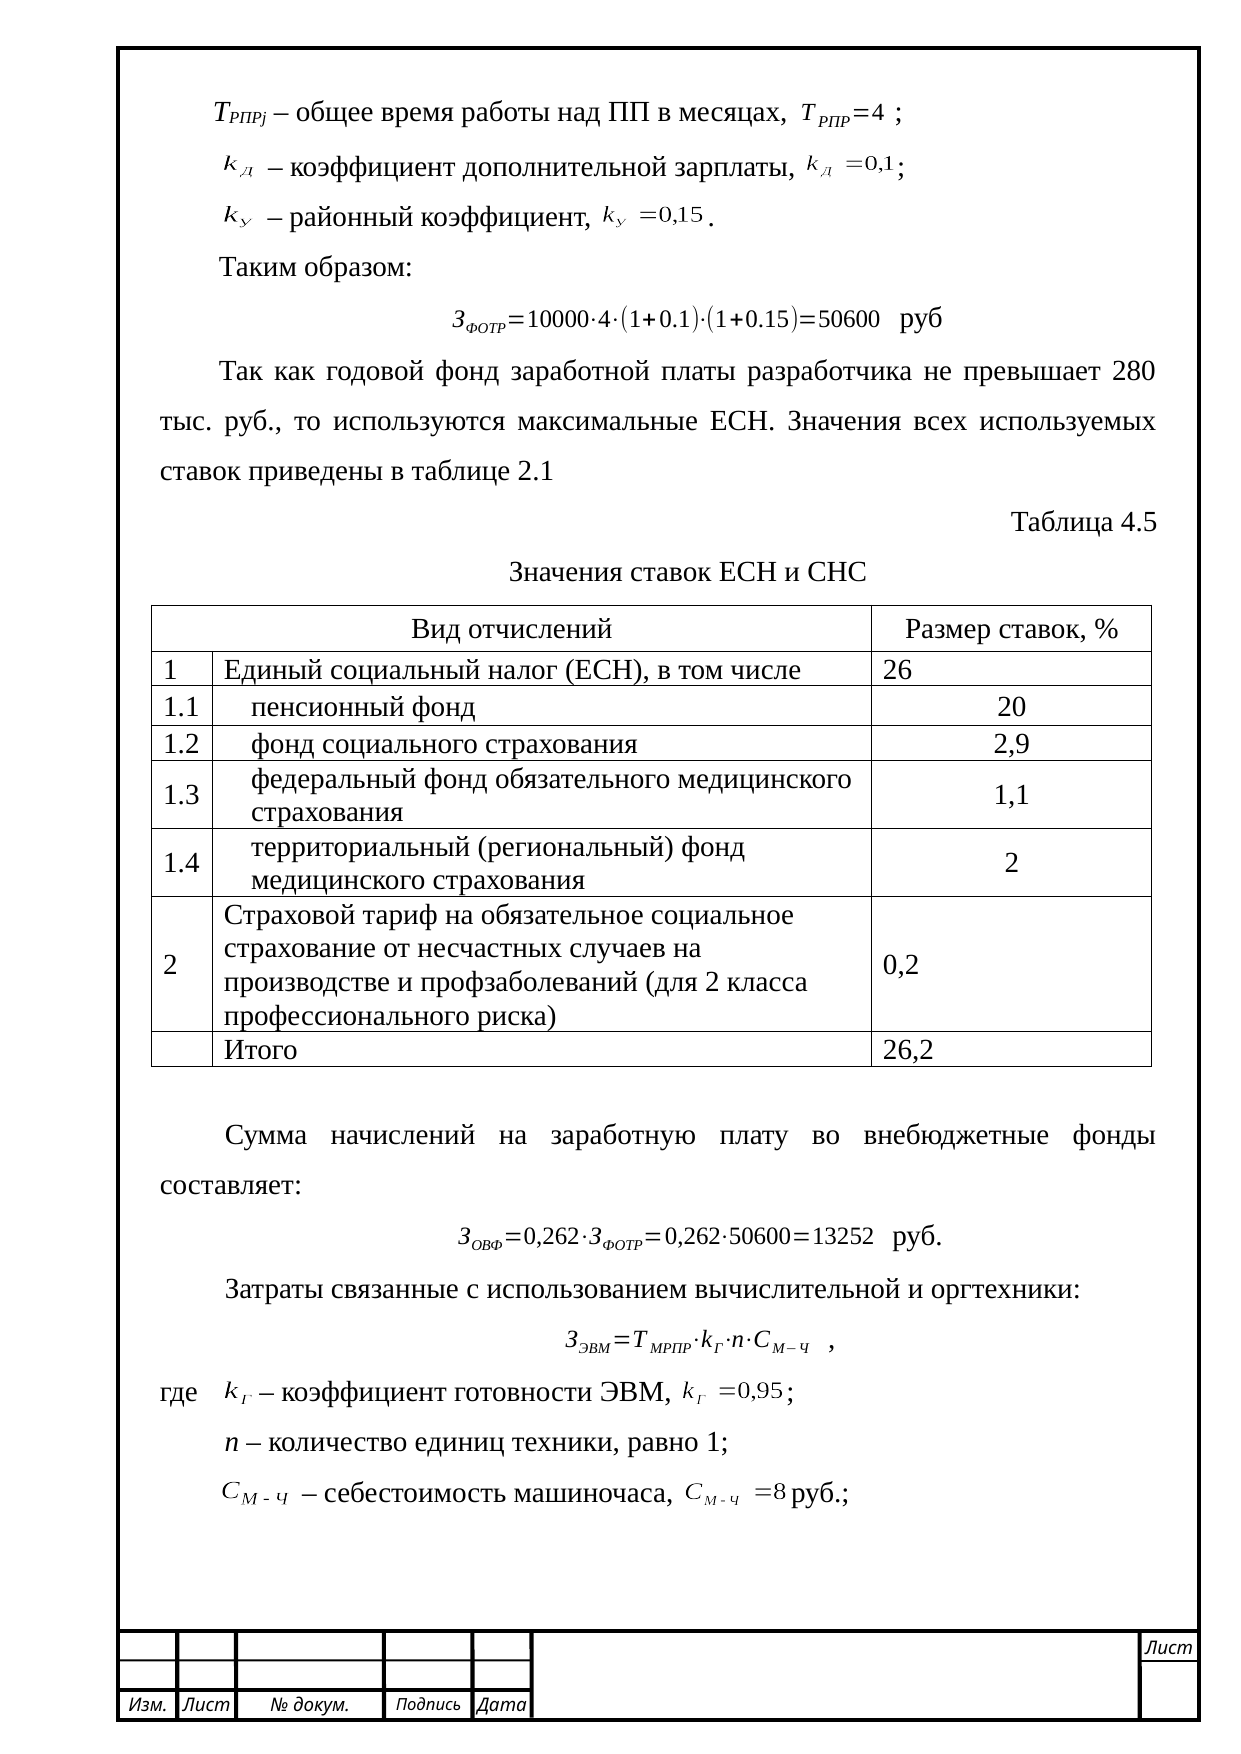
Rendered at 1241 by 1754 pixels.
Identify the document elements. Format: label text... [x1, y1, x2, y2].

text – себестоимость машиночаса, руб.; [120, 1475, 1157, 1508]
table_cell [152, 1032, 212, 1066]
table_cell Единый социальный налог (ЕСН), в том числе [213, 652, 871, 685]
text – коэффициент дополнительной зарплаты, ; [120, 149, 1157, 182]
text Сумма начислений на заработную плату во внебюджетные фонды составляет: [159, 1117, 1157, 1201]
table_cell 1 [152, 652, 212, 685]
text Таблица 4.5 [159, 504, 1157, 537]
table_cell пенсионный фонд [213, 686, 871, 725]
text n – количество единиц техники, равно 1; [120, 1424, 1157, 1458]
text руб. [159, 1218, 1157, 1254]
text , [159, 1321, 1157, 1357]
text руб [159, 300, 1157, 336]
table_header Размер ставок, % [872, 606, 1151, 651]
table_cell 26 [872, 652, 1151, 685]
table_cell Страховой тариф на обязательное социальное страхование от несчастных случаев на производстве и профзаболеваний (для 2 класса профессионального риска) [213, 897, 871, 1031]
table_cell 2,9 [872, 726, 1151, 760]
table_cell 26,2 [872, 1032, 1151, 1066]
table_cell 0,2 [872, 897, 1151, 1031]
table_cell территориальный (региональный) фонд медицинского страхования [213, 829, 871, 896]
text Затраты связанные с использованием вычислительной и оргтехники: [159, 1271, 1157, 1304]
table_cell 1,1 [872, 761, 1151, 828]
table_cell 1.1 [152, 686, 212, 725]
table_cell 1.4 [152, 829, 212, 896]
text Так как годовой фонд заработной платы разработчика не превышает 280 тыс. руб., то используются максимальные ЕСН. Значения всех используемых ставок приведены в таблице 2.1 [159, 353, 1157, 487]
table_cell Итого [213, 1032, 871, 1066]
text Значения ставок ЕСН и СНС [159, 554, 1157, 588]
table_cell 2 [152, 897, 212, 1031]
text где – коэффициент готовности ЭВМ, ; [159, 1374, 1157, 1408]
table_cell 20 [872, 686, 1151, 725]
table_header Вид отчислений [152, 606, 871, 651]
text Таким образом: [159, 249, 1157, 283]
table_cell фонд социального страхования [213, 726, 871, 760]
text – районный коэффициент, . [120, 199, 1157, 233]
text ТРПРj – общее время работы над ПП в месяцах, ; [213, 94, 1157, 132]
table_cell федеральный фонд обязательного медицинского страхования [213, 761, 871, 828]
table_cell 2 [872, 829, 1151, 896]
table_cell 1.3 [152, 761, 212, 828]
table_cell 1.2 [152, 726, 212, 760]
